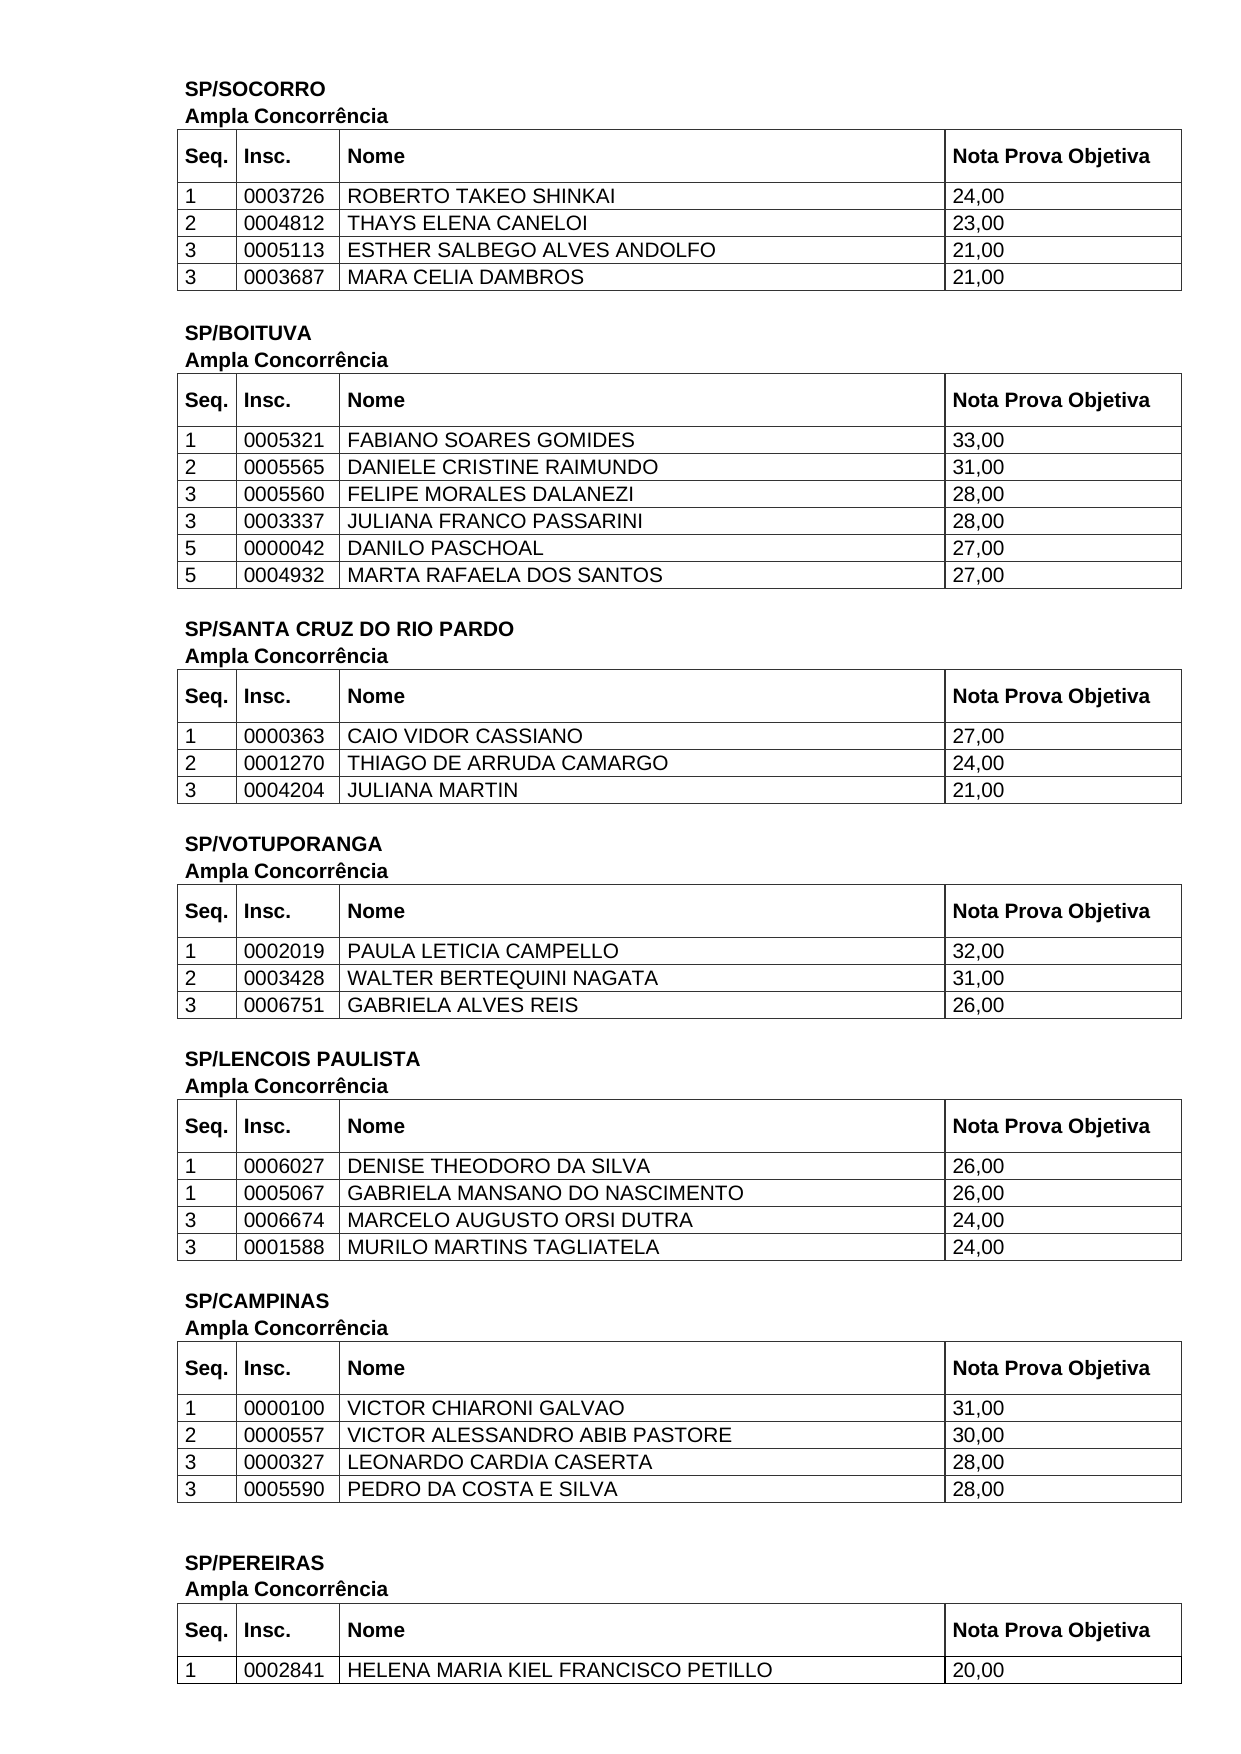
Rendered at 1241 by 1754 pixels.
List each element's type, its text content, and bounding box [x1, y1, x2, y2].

table_cell [236, 291, 340, 319]
table_cell 0003337 [237, 508, 339, 534]
table_cell 0004204 [237, 777, 339, 803]
table_cell SP/BOITUVA [177, 319, 945, 346]
table_cell [945, 1019, 1181, 1045]
table_cell [177, 291, 236, 319]
table_cell Nome [340, 670, 944, 722]
table_cell Ampla Concorrência [177, 346, 945, 373]
table_cell 3 [178, 1207, 236, 1233]
table_cell SP/CAMPINAS [177, 1287, 945, 1314]
table_cell Nota Prova Objetiva [946, 1342, 1181, 1394]
table_cell 0004932 [237, 562, 339, 588]
table_cell Nome [340, 1604, 944, 1656]
table_cell WALTER BERTEQUINI NAGATA [340, 965, 944, 991]
table_cell JULIANA MARTIN [340, 777, 944, 803]
table_cell 31,00 [946, 454, 1181, 480]
table_cell 0005067 [237, 1180, 339, 1206]
table_cell [236, 1261, 340, 1287]
table_cell [945, 346, 1181, 373]
table_cell Ampla Concorrência [177, 102, 945, 129]
table_cell [945, 1261, 1181, 1287]
table_cell Nota Prova Objetiva [946, 374, 1181, 426]
table_cell Insc. [237, 1342, 339, 1394]
table_cell Seq. [178, 1604, 236, 1656]
table_cell 2 [178, 965, 236, 991]
table_cell 33,00 [946, 427, 1181, 453]
table_cell CAIO VIDOR CASSIANO [340, 723, 944, 749]
table_cell GABRIELA ALVES REIS [340, 992, 944, 1018]
table_cell [945, 291, 1181, 319]
table_cell Seq. [178, 1100, 236, 1152]
table_cell 1 [178, 938, 236, 964]
table_cell [945, 857, 1181, 884]
table_cell Nota Prova Objetiva [946, 1604, 1181, 1656]
table_cell [945, 615, 1181, 642]
table_cell 0001270 [237, 750, 339, 776]
table_cell MURILO MARTINS TAGLIATELA [340, 1234, 944, 1260]
table_cell Ampla Concorrência [177, 857, 945, 884]
table_cell Nome [340, 1342, 944, 1394]
table_cell [945, 589, 1181, 615]
table_cell 21,00 [946, 264, 1181, 290]
table_cell 3 [178, 992, 236, 1018]
table_cell PAULA LETICIA CAMPELLO [340, 938, 944, 964]
table_cell 3 [178, 264, 236, 290]
table_cell DANIELE CRISTINE RAIMUNDO [340, 454, 944, 480]
table_cell [177, 1019, 236, 1045]
table_cell [340, 589, 945, 615]
table_cell Ampla Concorrência [177, 642, 945, 669]
table_cell GABRIELA MANSANO DO NASCIMENTO [340, 1180, 944, 1206]
table_cell [236, 804, 340, 830]
table_cell 0000042 [237, 535, 339, 561]
table_cell DENISE THEODORO DA SILVA [340, 1153, 944, 1179]
table_cell [340, 1261, 945, 1287]
table_cell VICTOR ALESSANDRO ABIB PASTORE [340, 1422, 944, 1448]
table_cell ESTHER SALBEGO ALVES ANDOLFO [340, 237, 944, 263]
table_cell 28,00 [946, 508, 1181, 534]
table_cell [236, 589, 340, 615]
table_cell DANILO PASCHOAL [340, 535, 944, 561]
table_cell Seq. [178, 374, 236, 426]
table_cell [945, 830, 1181, 857]
table_cell 27,00 [946, 535, 1181, 561]
table_cell 1 [178, 723, 236, 749]
table_cell [945, 1072, 1181, 1099]
table_cell 1 [178, 1180, 236, 1206]
table_header [945, 1549, 1181, 1576]
table_cell THAYS ELENA CANELOI [340, 210, 944, 236]
table_cell 21,00 [946, 777, 1181, 803]
table_cell Insc. [237, 885, 339, 937]
table_cell 3 [178, 1234, 236, 1260]
table_cell 3 [178, 1449, 236, 1475]
table_cell 24,00 [946, 183, 1181, 209]
table_cell 0005590 [237, 1476, 339, 1502]
table_cell 0000100 [237, 1395, 339, 1421]
table_cell 5 [178, 535, 236, 561]
table_cell Seq. [178, 130, 236, 182]
table_cell [945, 102, 1181, 129]
table_cell 26,00 [946, 1153, 1181, 1179]
table_cell THIAGO DE ARRUDA CAMARGO [340, 750, 944, 776]
table_cell 3 [178, 481, 236, 507]
table_cell 21,00 [946, 237, 1181, 263]
table_cell [177, 1261, 236, 1287]
table_cell 24,00 [946, 1234, 1181, 1260]
table_cell Nota Prova Objetiva [946, 885, 1181, 937]
table_cell 0005113 [237, 237, 339, 263]
table_cell Seq. [178, 1342, 236, 1394]
table_cell 0003726 [237, 183, 339, 209]
table_cell [945, 804, 1181, 830]
table_cell Insc. [237, 130, 339, 182]
table_cell 28,00 [946, 481, 1181, 507]
table_cell FELIPE MORALES DALANEZI [340, 481, 944, 507]
table_cell [177, 589, 236, 615]
table_cell Nome [340, 885, 944, 937]
table_cell 0006027 [237, 1153, 339, 1179]
table_cell 1 [178, 427, 236, 453]
table_cell Nome [340, 130, 944, 182]
table_cell VICTOR CHIARONI GALVAO [340, 1395, 944, 1421]
table_cell 0005565 [237, 454, 339, 480]
table_cell [340, 1019, 945, 1045]
table_cell 3 [178, 1476, 236, 1502]
table_cell Insc. [237, 1100, 339, 1152]
table_cell Seq. [178, 670, 236, 722]
table_header [945, 75, 1181, 102]
table_cell PEDRO DA COSTA E SILVA [340, 1476, 944, 1502]
table_cell 0002841 [237, 1657, 339, 1683]
table_cell 26,00 [946, 992, 1181, 1018]
table_cell MARCELO AUGUSTO ORSI DUTRA [340, 1207, 944, 1233]
table_cell 0005560 [237, 481, 339, 507]
table_cell 24,00 [946, 1207, 1181, 1233]
table_cell [340, 804, 945, 830]
table_cell 1 [178, 1395, 236, 1421]
table_cell SP/SANTA CRUZ DO RIO PARDO [177, 615, 945, 642]
table_cell 31,00 [946, 965, 1181, 991]
table_cell 0000363 [237, 723, 339, 749]
table_cell Ampla Concorrência [177, 1576, 945, 1603]
table_cell Insc. [237, 374, 339, 426]
table_cell SP/VOTUPORANGA [177, 830, 945, 857]
table_cell Nota Prova Objetiva [946, 670, 1181, 722]
table_cell FABIANO SOARES GOMIDES [340, 427, 944, 453]
table_cell MARA CELIA DAMBROS [340, 264, 944, 290]
table_cell 2 [178, 1422, 236, 1448]
table_cell 0000327 [237, 1449, 339, 1475]
table_cell Ampla Concorrência [177, 1072, 945, 1099]
table_cell 3 [178, 777, 236, 803]
table_cell 23,00 [946, 210, 1181, 236]
table_cell 3 [178, 237, 236, 263]
table_cell 0005321 [237, 427, 339, 453]
table_cell 0001588 [237, 1234, 339, 1260]
table_cell 5 [178, 562, 236, 588]
table_cell [945, 319, 1181, 346]
table_cell 1 [178, 1657, 236, 1683]
table_cell 27,00 [946, 723, 1181, 749]
table_cell ROBERTO TAKEO SHINKAI [340, 183, 944, 209]
table_cell 1 [178, 183, 236, 209]
table_cell 32,00 [946, 938, 1181, 964]
table_cell 28,00 [946, 1476, 1181, 1502]
table_cell Nota Prova Objetiva [946, 130, 1181, 182]
table_cell 2 [178, 454, 236, 480]
table_cell 0002019 [237, 938, 339, 964]
table_cell JULIANA FRANCO PASSARINI [340, 508, 944, 534]
table_cell [340, 291, 945, 319]
table_cell 2 [178, 750, 236, 776]
table_cell 0003687 [237, 264, 339, 290]
table_cell 1 [178, 1153, 236, 1179]
table_cell HELENA MARIA KIEL FRANCISCO PETILLO [340, 1657, 944, 1683]
table_header SP/PEREIRAS [177, 1549, 945, 1576]
table_cell Nota Prova Objetiva [946, 1100, 1181, 1152]
table_cell Seq. [178, 885, 236, 937]
table_cell [177, 804, 236, 830]
table_cell [945, 642, 1181, 669]
table_cell [945, 1576, 1181, 1603]
table_cell 0000557 [237, 1422, 339, 1448]
table_cell 0004812 [237, 210, 339, 236]
table_cell 30,00 [946, 1422, 1181, 1448]
table_cell 24,00 [946, 750, 1181, 776]
table_cell 31,00 [946, 1395, 1181, 1421]
table_cell 20,00 [946, 1657, 1181, 1683]
table_cell 3 [178, 508, 236, 534]
table_cell [236, 1019, 340, 1045]
table_cell MARTA RAFAELA DOS SANTOS [340, 562, 944, 588]
table_cell Insc. [237, 670, 339, 722]
table_cell 0003428 [237, 965, 339, 991]
table_cell [945, 1314, 1181, 1341]
table_cell LEONARDO CARDIA CASERTA [340, 1449, 944, 1475]
table_cell SP/LENCOIS PAULISTA [177, 1045, 945, 1072]
table_header SP/SOCORRO [177, 75, 945, 102]
table_cell Insc. [237, 1604, 339, 1656]
table_cell [945, 1045, 1181, 1072]
table_cell 28,00 [946, 1449, 1181, 1475]
table_cell Nome [340, 374, 944, 426]
table_cell 2 [178, 210, 236, 236]
table_cell Ampla Concorrência [177, 1314, 945, 1341]
table_cell 0006674 [237, 1207, 339, 1233]
table_cell Nome [340, 1100, 944, 1152]
table_cell 27,00 [946, 562, 1181, 588]
table_cell [945, 1287, 1181, 1314]
table_cell 26,00 [946, 1180, 1181, 1206]
table_cell 0006751 [237, 992, 339, 1018]
